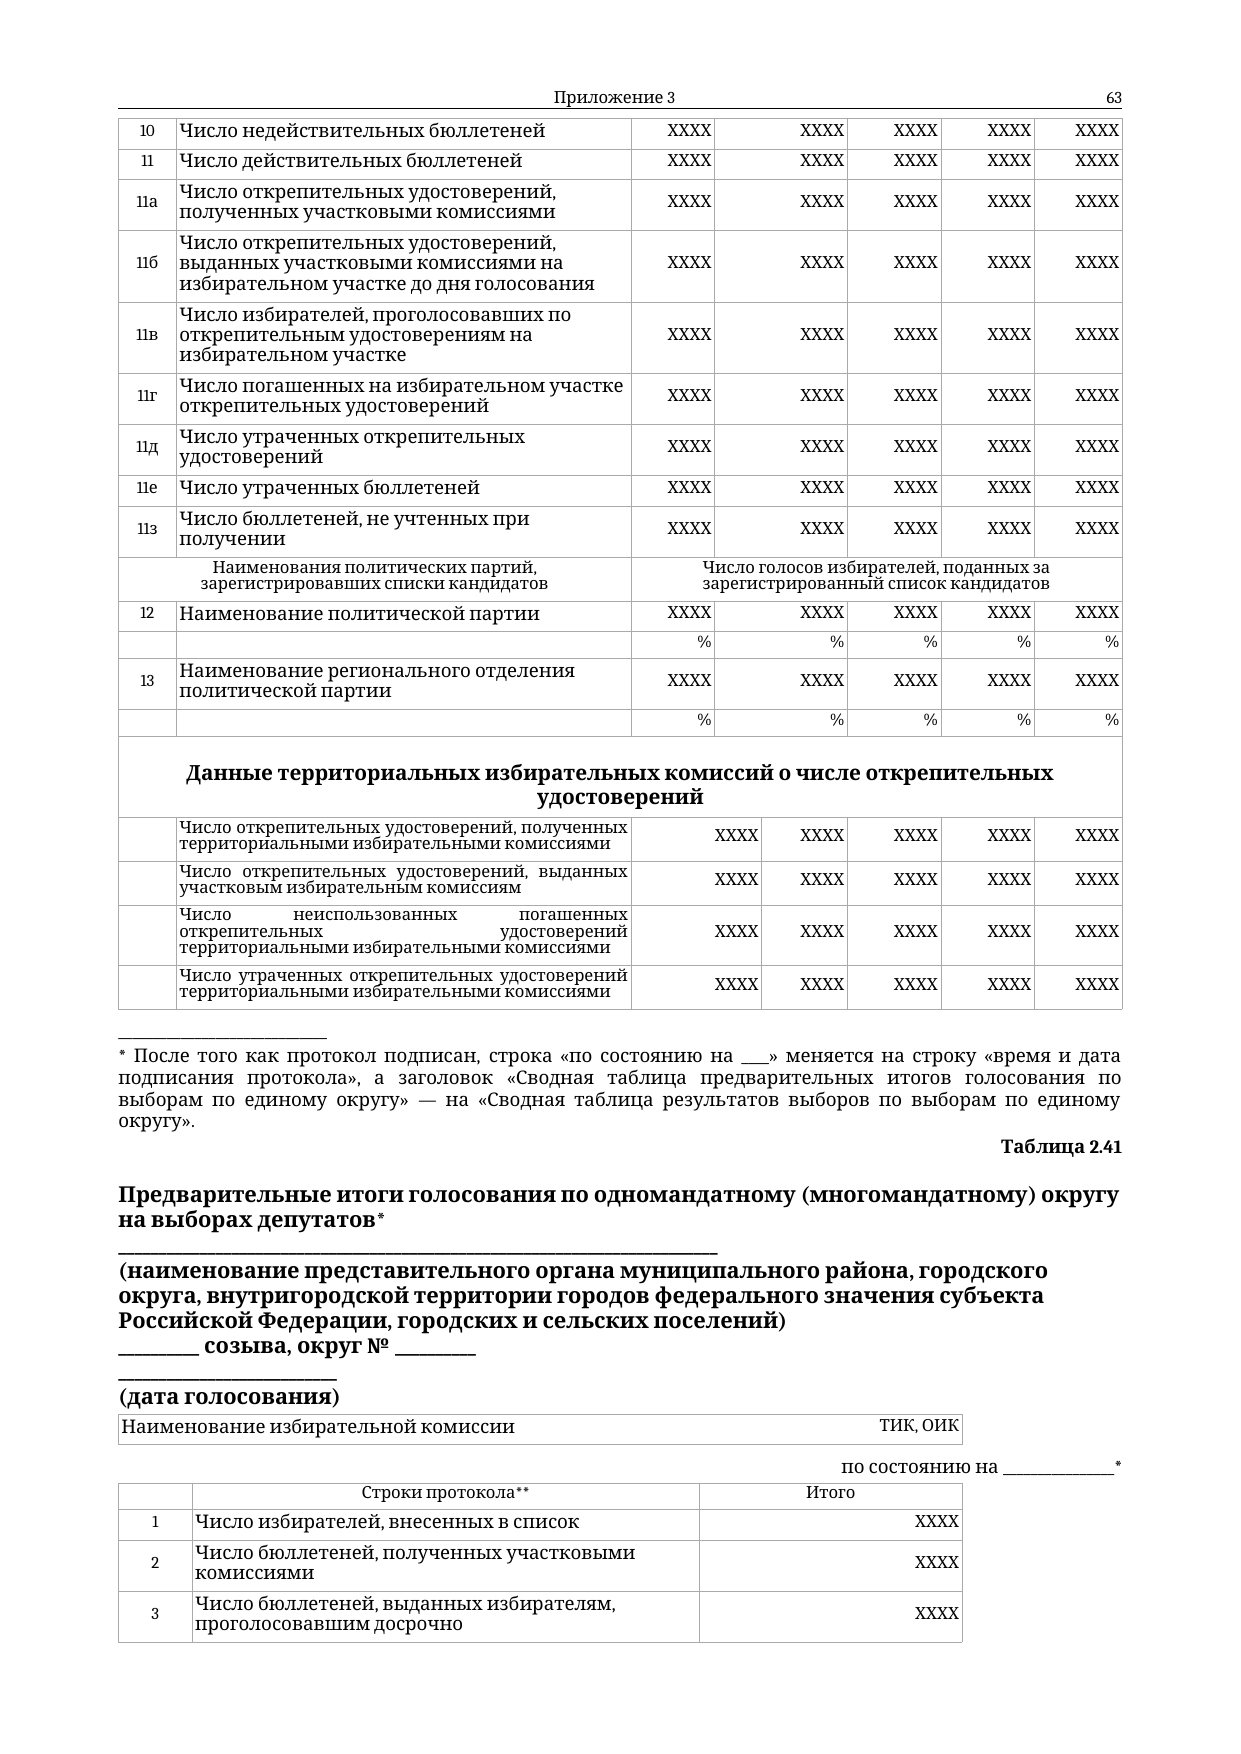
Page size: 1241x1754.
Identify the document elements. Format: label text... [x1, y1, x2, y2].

table_cell ХХХХ [715, 180, 847, 230]
table_cell ХХХХ [942, 862, 1034, 904]
table_cell ХХХХ [632, 231, 714, 302]
subtitle Предварительные итоги голосования по одномандатному (многомандатному) округу на выборах депутатов* __________________________________________________________________________ (наименование представительного органа муниципального района, городского округа, внутригородской территории городов федерального значения субъекта Российской Федерации, городских и сельских поселений) __________ созыва, округ № __________ ___________________________ (дата голосования) [118, 1183, 1122, 1409]
table_cell ХХХХ [715, 507, 847, 557]
table_cell Число погашенных на избирательном участке открепительных удостоверений [177, 374, 631, 424]
table_cell ХХХХ [848, 150, 941, 179]
table_cell ХХХХ [632, 180, 714, 230]
table_cell ХХХХ [632, 507, 714, 557]
table_cell Число утраченных открепительных удостоверений [177, 425, 631, 475]
text ______________________________ [118, 1021, 1122, 1042]
text Таблица 2.41 [118, 1136, 1122, 1158]
table_cell % [848, 710, 941, 736]
table_cell ХХХХ [848, 906, 941, 965]
table_cell ХХХХ [1035, 425, 1122, 475]
text * После того как протокол подписан, строка «по состоянию на ____» меняется на строку «время и дата подписания протокола», а заголовок «Сводная таблица предварительных итогов голосования по выборам по единому округу» — на «Сводная таблица результатов выборов по выборам по единому округу». [118, 1046, 1122, 1132]
table_cell ХХХХ [848, 507, 941, 557]
table_cell [119, 966, 176, 1009]
table_cell 1 [119, 1510, 192, 1540]
table_cell % [942, 710, 1034, 736]
table_cell ХХХХ [715, 602, 847, 631]
table_cell ХХХХ [942, 966, 1034, 1009]
table_cell ХХХХ [1035, 602, 1122, 631]
table_cell ХХХХ [1035, 906, 1122, 965]
table_cell ХХХХ [942, 476, 1034, 506]
table_header ТИК, ОИК [536, 1415, 962, 1444]
table_header Итого [700, 1484, 962, 1509]
table_cell ХХХХ [1035, 231, 1122, 302]
table_cell ХХХХ [942, 602, 1034, 631]
table_cell Число бюллетеней, полученных участковыми комиссиями [193, 1541, 699, 1591]
table_cell ХХХХ [1035, 659, 1122, 709]
table_cell 13 [119, 659, 176, 709]
table_cell ХХХХ [632, 906, 761, 965]
table_cell % [715, 632, 847, 658]
table_cell ХХХХ [848, 818, 941, 861]
table_cell Число действительных бюллетеней [177, 150, 631, 179]
table_cell Число утраченных открепительных удостоверений территориальными избирательными комиссиями [177, 966, 631, 1009]
table_cell Число открепительных удостоверений, выданных участковыми комиссиями на избирательном участке до дня голосования [177, 231, 631, 302]
table_cell 11з [119, 507, 176, 557]
table_cell Число недействительных бюллетеней [177, 119, 631, 148]
table_cell ХХХХ [942, 425, 1034, 475]
table_cell ХХХХ [762, 862, 847, 904]
table_cell ХХХХ [632, 476, 714, 506]
table_cell ХХХХ [1035, 862, 1122, 904]
table_cell ХХХХ [632, 150, 714, 179]
table_header Наименование избирательной комиссии [119, 1415, 536, 1444]
table_cell 11е [119, 476, 176, 506]
table_cell ХХХХ [700, 1541, 962, 1591]
table_cell ХХХХ [715, 425, 847, 475]
table_cell ХХХХ [942, 303, 1034, 373]
table_cell ХХХХ [1035, 476, 1122, 506]
table_cell Число голосов избирателей, поданных за зарегистрированный список кандидатов [632, 558, 1122, 601]
table_cell ХХХХ [715, 303, 847, 373]
table_cell ХХХХ [632, 119, 714, 148]
table_cell ХХХХ [942, 119, 1034, 148]
table_cell ХХХХ [762, 906, 847, 965]
table_cell ХХХХ [762, 818, 847, 861]
table_cell ХХХХ [942, 906, 1034, 965]
table_cell ХХХХ [1035, 966, 1122, 1009]
table_cell ХХХХ [632, 966, 761, 1009]
table_cell % [848, 632, 941, 658]
table_cell ХХХХ [848, 303, 941, 373]
table_cell ХХХХ [942, 231, 1034, 302]
table_cell ХХХХ [632, 818, 761, 861]
table_cell [177, 710, 631, 736]
table_cell ХХХХ [715, 231, 847, 302]
table_cell ХХХХ [715, 374, 847, 424]
table_cell 2 [119, 1541, 192, 1591]
table_cell [119, 862, 176, 904]
table_cell ХХХХ [1035, 374, 1122, 424]
table_cell ХХХХ [942, 150, 1034, 179]
table_cell ХХХХ [942, 374, 1034, 424]
table_cell ХХХХ [848, 602, 941, 631]
table_cell % [632, 632, 714, 658]
table_cell Данные территориальных избирательных комиссий о числе открепительных удостоверений [119, 737, 1122, 817]
table_header Строки протокола** [193, 1484, 699, 1509]
table_cell [119, 906, 176, 965]
table_cell ХХХХ [848, 231, 941, 302]
table_cell [119, 632, 176, 658]
table_cell ХХХХ [848, 966, 941, 1009]
table_cell % [1035, 632, 1122, 658]
table_cell ХХХХ [1035, 303, 1122, 373]
table_cell ХХХХ [942, 659, 1034, 709]
text по состоянию на ________________* [118, 1457, 1122, 1478]
table_cell Число избирателей, внесенных в список [193, 1510, 699, 1540]
table_cell % [1035, 710, 1122, 736]
table_cell Число бюллетеней, не учтенных при получении [177, 507, 631, 557]
table_cell ХХХХ [848, 119, 941, 148]
table_cell ХХХХ [1035, 150, 1122, 179]
table_cell ХХХХ [632, 659, 714, 709]
table_cell 12 [119, 602, 176, 631]
table_cell ХХХХ [848, 659, 941, 709]
table_cell ХХХХ [632, 862, 761, 904]
table_cell [119, 818, 176, 861]
table_cell ХХХХ [848, 862, 941, 904]
table_cell 10 [119, 119, 176, 148]
table_cell ХХХХ [715, 150, 847, 179]
table_cell ХХХХ [942, 507, 1034, 557]
table_cell ХХХХ [632, 602, 714, 631]
table_cell 3 [119, 1592, 192, 1642]
table_cell ХХХХ [700, 1510, 962, 1540]
table_cell 11б [119, 231, 176, 302]
table_cell ХХХХ [632, 425, 714, 475]
table_cell Число бюллетеней, выданных избирателям, проголосовавшим досрочно [193, 1592, 699, 1642]
table_cell ХХХХ [848, 374, 941, 424]
table_cell Число избирателей, проголосовавших по открепительным удостоверениям на избирательном участке [177, 303, 631, 373]
table_header [119, 1484, 192, 1509]
table_cell ХХХХ [848, 425, 941, 475]
table_cell % [942, 632, 1034, 658]
table_cell Число неиспользованных погашенных открепительных удостоверений территориальными избирательными комиссиями [177, 906, 631, 965]
table_cell Число открепительных удостоверений, полученных территориальными избирательными комиссиями [177, 818, 631, 861]
table_cell Число утраченных бюллетеней [177, 476, 631, 506]
table_cell Наименования политических партий, зарегистрировавших списки кандидатов [119, 558, 631, 601]
table_cell Число открепительных удостоверений, полученных участковыми комиссиями [177, 180, 631, 230]
table_cell 11в [119, 303, 176, 373]
table_cell ХХХХ [762, 966, 847, 1009]
table_cell ХХХХ [1035, 507, 1122, 557]
table_cell ХХХХ [1035, 818, 1122, 861]
table_cell % [632, 710, 714, 736]
table_cell Наименование политической партии [177, 602, 631, 631]
table_cell ХХХХ [942, 818, 1034, 861]
table_cell ХХХХ [632, 374, 714, 424]
table_cell ХХХХ [942, 180, 1034, 230]
table_cell ХХХХ [1035, 180, 1122, 230]
table_cell ХХХХ [715, 119, 847, 148]
table_cell Число открепительных удостоверений, выданных участковым избирательным комиссиям [177, 862, 631, 904]
table_cell ХХХХ [700, 1592, 962, 1642]
table_cell ХХХХ [715, 476, 847, 506]
table_cell 11г [119, 374, 176, 424]
table_cell [177, 632, 631, 658]
table_cell ХХХХ [1035, 119, 1122, 148]
table_cell ХХХХ [715, 659, 847, 709]
table_cell 11а [119, 180, 176, 230]
table_cell ХХХХ [632, 303, 714, 373]
table_cell ХХХХ [848, 180, 941, 230]
table_cell 11 [119, 150, 176, 179]
table_cell ХХХХ [848, 476, 941, 506]
table_cell [119, 710, 176, 736]
table_cell 11д [119, 425, 176, 475]
table_cell % [715, 710, 847, 736]
table_cell Наименование регионального отделения политической партии [177, 659, 631, 709]
